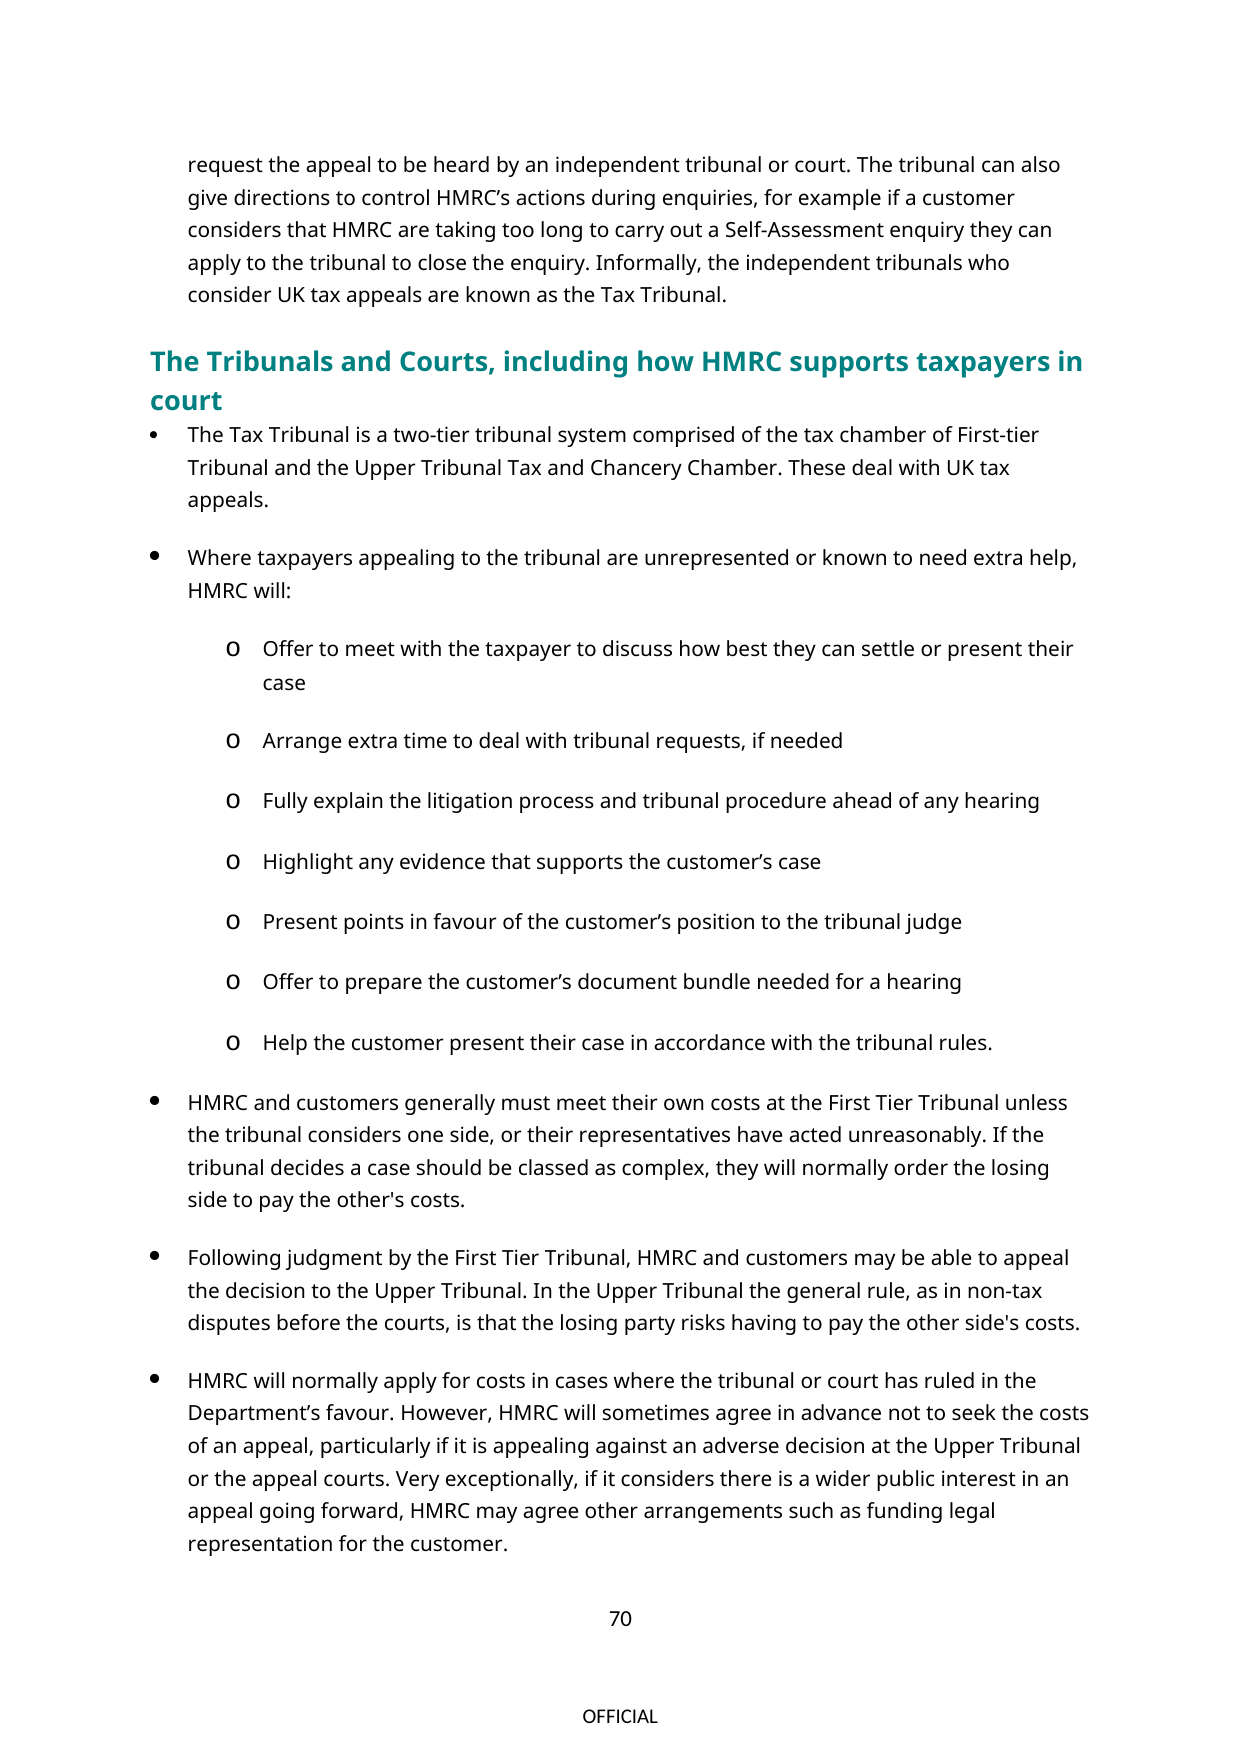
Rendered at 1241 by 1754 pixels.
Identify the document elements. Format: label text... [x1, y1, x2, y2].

list HMRC will normally apply for costs in cases where the tribunal or court has ruled in the Department’s favour. However, HMRC will sometimes agree in advance not to seek the costs of an appeal, particularly if it is appealing against an adverse decision at the Upper Tribunal or the appeal courts. Very exceptionally, if it considers there is a wider public interest in an appeal going forward, HMRC may agree other arrangements such as funding legal representation for the customer. [150, 1366, 1090, 1557]
list Help the customer present their case in accordance with the tribunal rules. [225, 1027, 1090, 1058]
list HMRC and customers generally must meet their own costs at the First Tier Tribunal unless the tribunal considers one side, or their representatives have acted unreasonably. If the tribunal decides a case should be classed as complex, they will normally order the losing side to pay the other's costs. [150, 1088, 1090, 1214]
list Present points in favour of the customer’s position to the tribunal judge [225, 907, 1090, 937]
list Highlight any evidence that supports the customer’s case [225, 846, 1090, 877]
list The Tax Tribunal is a two-tier tribunal system comprised of the tax chamber of First-tier Tribunal and the Upper Tribunal Tax and Chancery Chamber. These deal with UK tax appeals. [150, 420, 1090, 514]
list Offer to meet with the taxpayer to discuss how best they can settle or present their case [225, 633, 1090, 697]
subtitle The Tribunals and Courts, including how HMRC supports taxpayers in court [150, 342, 1090, 418]
list Fully explain the litigation process and tribunal procedure ahead of any hearing [225, 786, 1090, 817]
list Offer to prepare the customer’s document bundle needed for a hearing [225, 967, 1090, 998]
list Following judgment by the First Tier Tribunal, HMRC and customers may be able to appeal the decision to the Upper Tribunal. In the Upper Tribunal the general rule, as in non-tax disputes before the courts, is that the losing party risks having to pay the other side's costs. [150, 1243, 1090, 1337]
list request the appeal to be heard by an independent tribunal or court. The tribunal can also give directions to control HMRC’s actions during enquiries, for example if a customer considers that HMRC are taking too long to carry out a Self-Assessment enquiry they can apply to the tribunal to close the enquiry. Informally, the independent tribunals who consider UK tax appeals are known as the Tax Tribunal. [150, 150, 1090, 309]
list Where taxpayers appealing to the tribunal are unrepresented or known to need extra help, HMRC will: [150, 543, 1090, 604]
list Arrange extra time to deal with tribunal requests, if needed [225, 726, 1090, 757]
